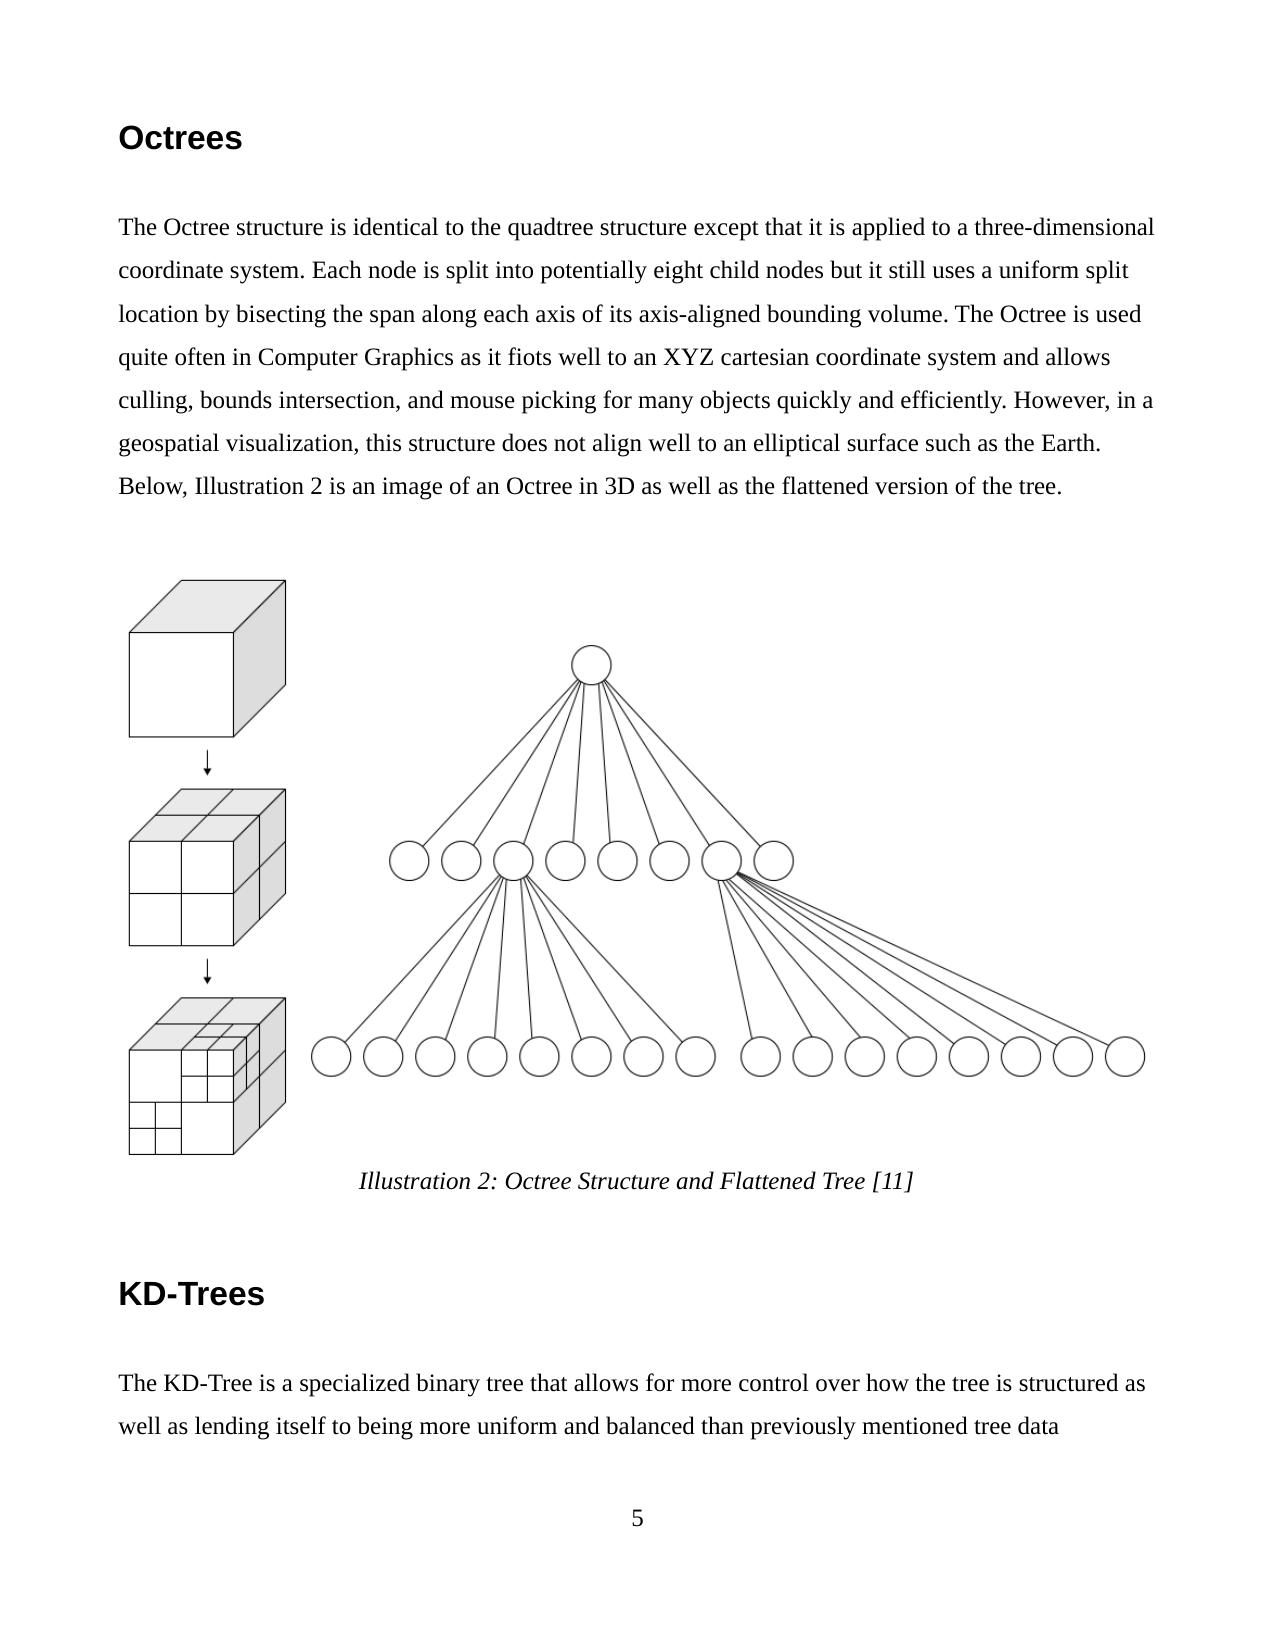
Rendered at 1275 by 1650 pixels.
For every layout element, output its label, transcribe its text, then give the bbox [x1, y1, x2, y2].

text The Octree structure is identical to the quadtree structure except that it is applied to a three-dimensional coordinate system. Each node is split into potentially eight child nodes but it still uses a uniform split location by bisecting the span along each axis of its axis-aligned bounding volume. The Octree is used quite often in Computer Graphics as it fiots well to an XYZ cartesian coordinate system and allows culling, bounds intersection, and mouse picking for many objects quickly and efficiently. However, in a geospatial visualization, this structure does not align well to an elliptical surface such as the Earth. Below, Illustration 2 is an image of an Octree in 3D as well as the flattened version of the tree. [118, 212, 1157, 500]
subtitle Octrees [118, 118, 1157, 157]
picture [118, 570, 1157, 1167]
subtitle KD-Trees [118, 1273, 1157, 1312]
text The KD-Tree is a specialized binary tree that allows for more control over how the tree is structured as well as lending itself to being more uniform and balanced than previously mentioned tree data [118, 1368, 1157, 1439]
text Illustration 2: Octree Structure and Flattened Tree [11] [118, 1167, 1157, 1195]
